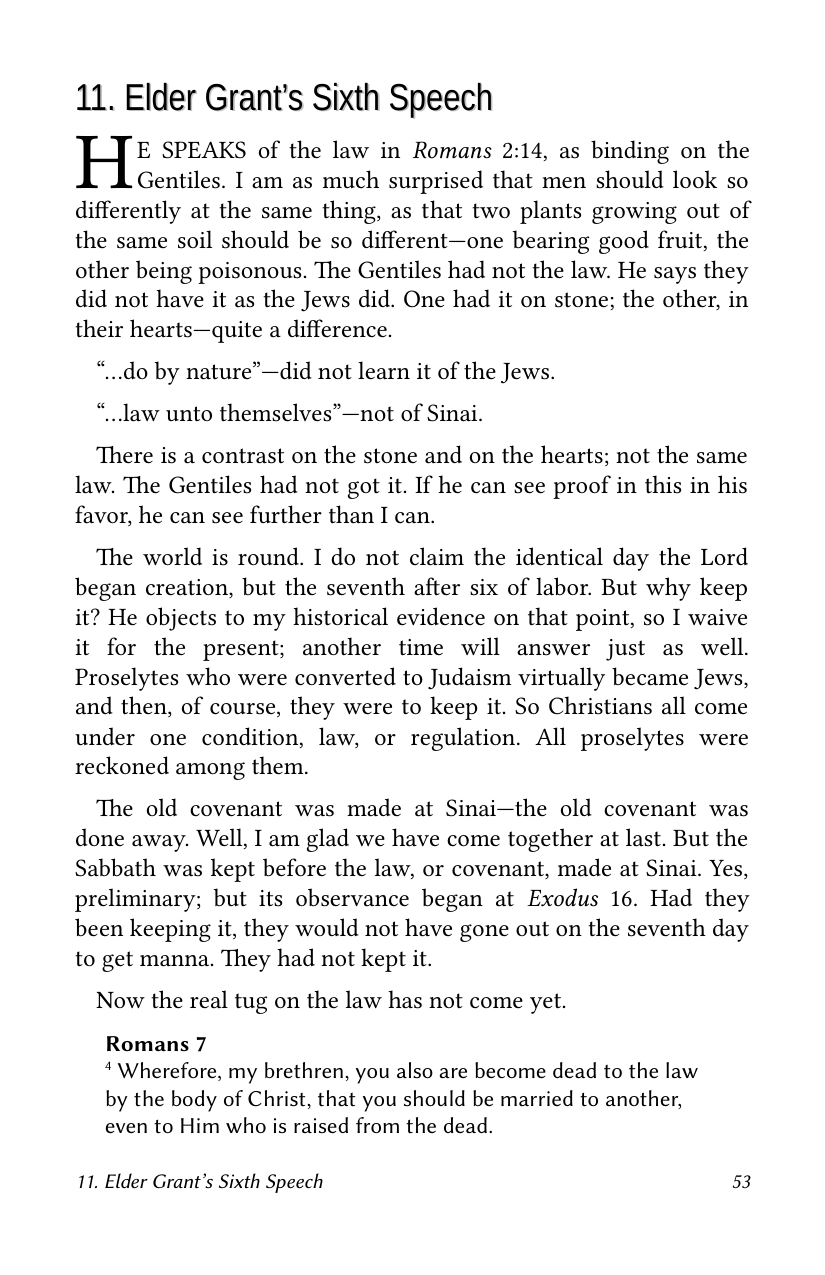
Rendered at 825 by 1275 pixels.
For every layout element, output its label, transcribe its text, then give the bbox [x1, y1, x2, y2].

text Romans 7 [105, 1031, 750, 1057]
text “...law unto themselves”—not of Sinai. [75, 399, 750, 428]
text There is a contrast on the stone and on the hearts; not the same law. The Gentiles had not got it. If he can see proof in this in his favor, he can see further than I can. [75, 441, 750, 530]
text “...do by nature”—did not learn it of the Jews. [75, 357, 750, 386]
text The old covenant was made at Sinai—the old covenant was done away. Well, I am glad we have come together at last. But the Sabbath was kept before the law, or covenant, made at Sinai. Yes, preliminary; but its observance began at Exodus 16. Had they been keeping it, they would not have gone out on the seventh day to get manna. They had not kept it. [75, 794, 750, 972]
title Elder Grant’s Sixth Speech [75, 75, 750, 118]
text 4 Wherefore, my brethren, you also are become dead to the law by the body of Christ, that you should be married to another, even to Him who is raised from the dead. [105, 1058, 720, 1139]
text The world is round. I do not claim the identical day the Lord began creation, but the seventh after six of labor. But why keep it? He objects to my historical evidence on that point, so I waive it for the present; another time will answer just as well. Proselytes who were converted to Judaism virtually became Jews, and then, of course, they were to keep it. So Christians all come under one condition, law, or regulation. All proselytes were reckoned among them. [75, 543, 750, 781]
text Now the real tug on the law has not come yet. [75, 986, 750, 1014]
text HE SPEAKS of the law in Romans 2:14, as binding on the Gentiles. I am as much surprised that men should look so differently at the same thing, as that two plants growing out of the same soil should be so different—one bearing good fruit, the other being poisonous. The Gentiles had not the law. He says they did not have it as the Jews did. One had it on stone; the other, in their hearts—quite a difference. [75, 136, 750, 344]
